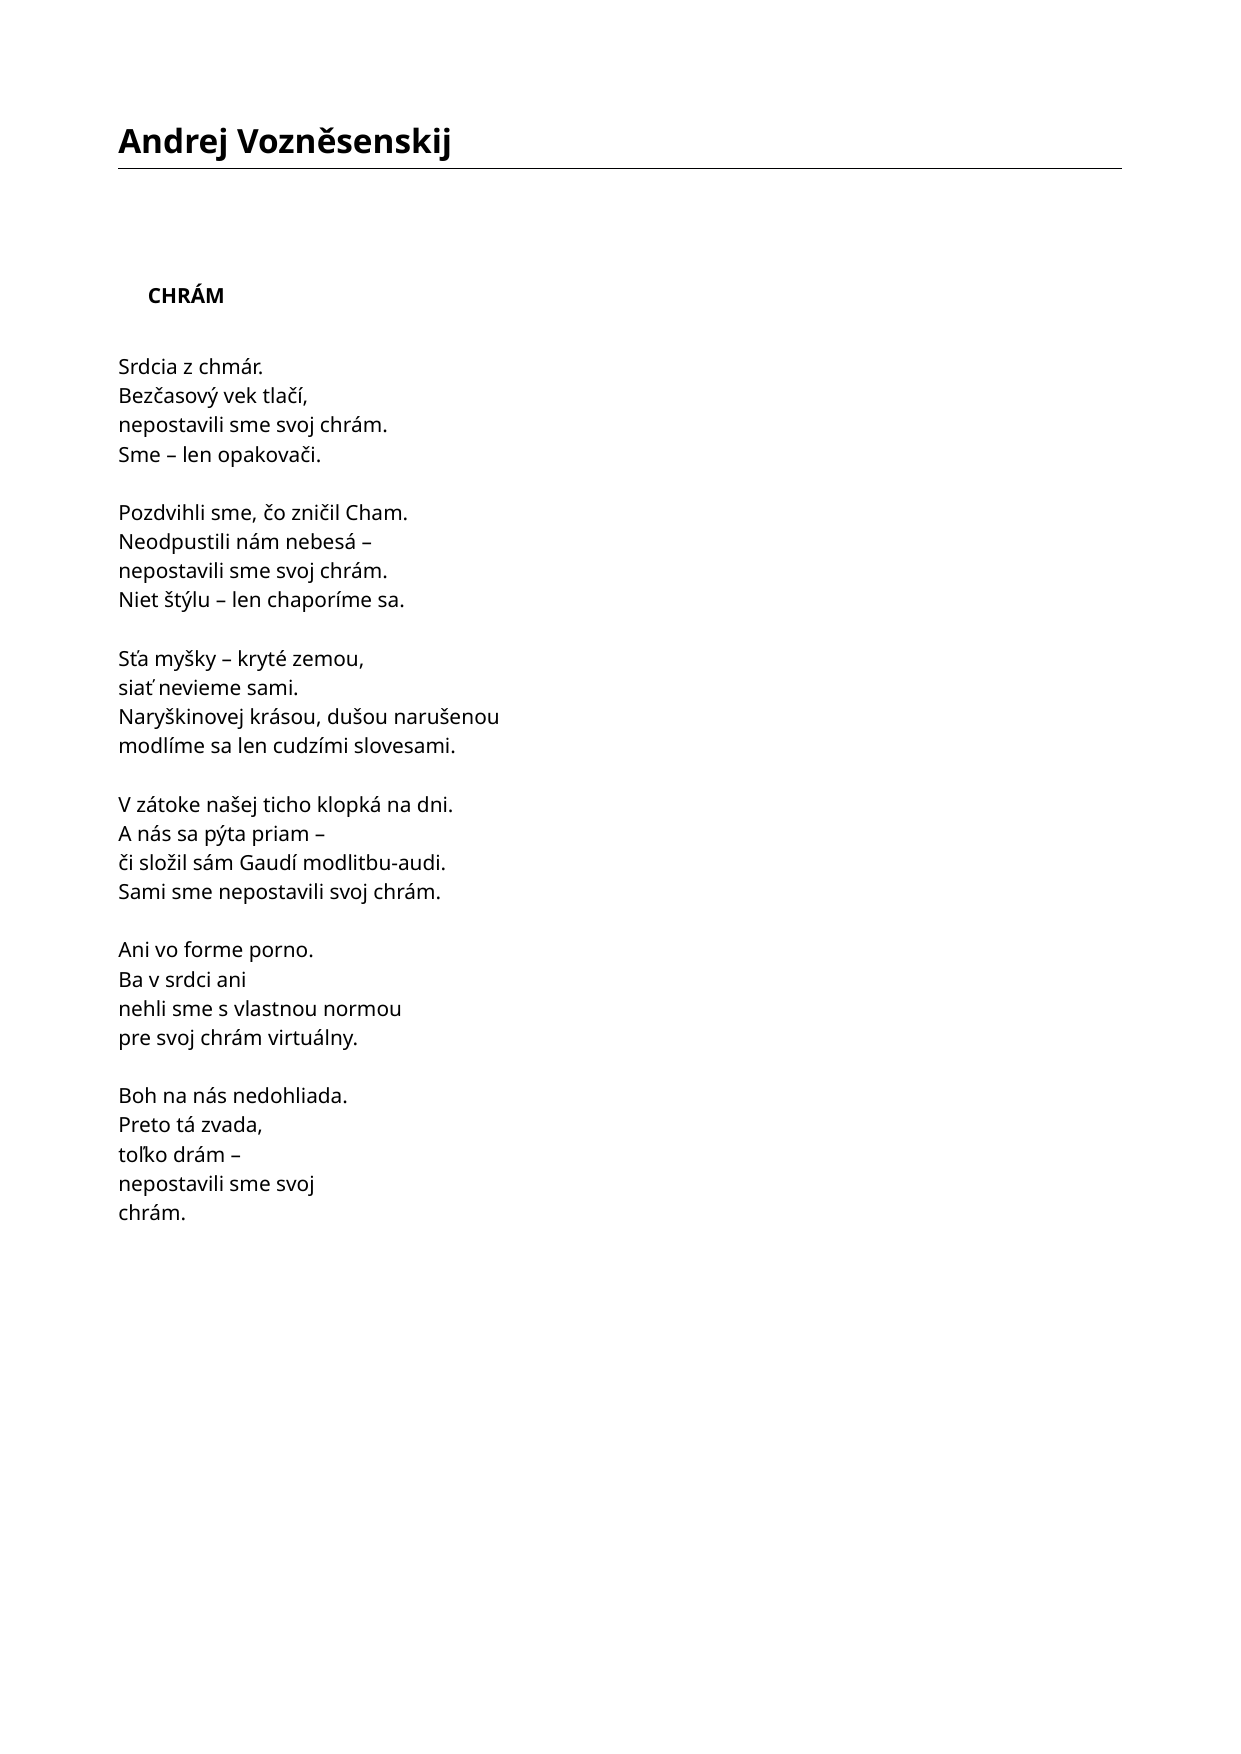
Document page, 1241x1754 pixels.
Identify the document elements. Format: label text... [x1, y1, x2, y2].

text nepostavili sme svoj chrám. [118, 556, 1122, 585]
text nepostavili sme svoj [118, 1168, 1122, 1197]
text Sme – len opakovači. [118, 439, 1122, 468]
text Niet štýlu – len chaporíme sa. [118, 585, 1122, 614]
text V zátoke našej ticho klopká na dni. [118, 789, 1122, 818]
text siať nevieme sami. [118, 672, 1122, 702]
text Ba v srdci ani [118, 964, 1122, 993]
text modlíme sa len cudzími slovesami. [118, 731, 1122, 760]
text pre svoj chrám virtuálny. [118, 1022, 1122, 1052]
subtitle Chrám [148, 281, 1122, 310]
text Sami sme nepostavili svoj chrám. [118, 877, 1122, 906]
text Neodpustili nám nebesá – [118, 527, 1122, 556]
text Bezčasový vek tlačí, [118, 381, 1122, 410]
text Srdcia z chmár. [118, 352, 1122, 381]
text či složil sám Gaudí modlitbu-audi. [118, 847, 1122, 877]
text Preto tá zvada, [118, 1110, 1122, 1139]
text nepostavili sme svoj chrám. [118, 410, 1122, 439]
text Andrej Vozněsenskij [118, 118, 1122, 168]
text toľko drám – [118, 1139, 1122, 1168]
text Sťa myšky – kryté zemou, [118, 643, 1122, 672]
text nehli sme s vlastnou normou [118, 993, 1122, 1022]
text chrám. [118, 1197, 1122, 1227]
text A nás sa pýta priam – [118, 818, 1122, 847]
text Ani vo forme porno. [118, 935, 1122, 964]
text Naryškinovej krásou, dušou narušenou [118, 702, 1122, 731]
text Pozdvihli sme, čo zničil Cham. [118, 497, 1122, 527]
text Boh na nás nedohliada. [118, 1081, 1122, 1110]
